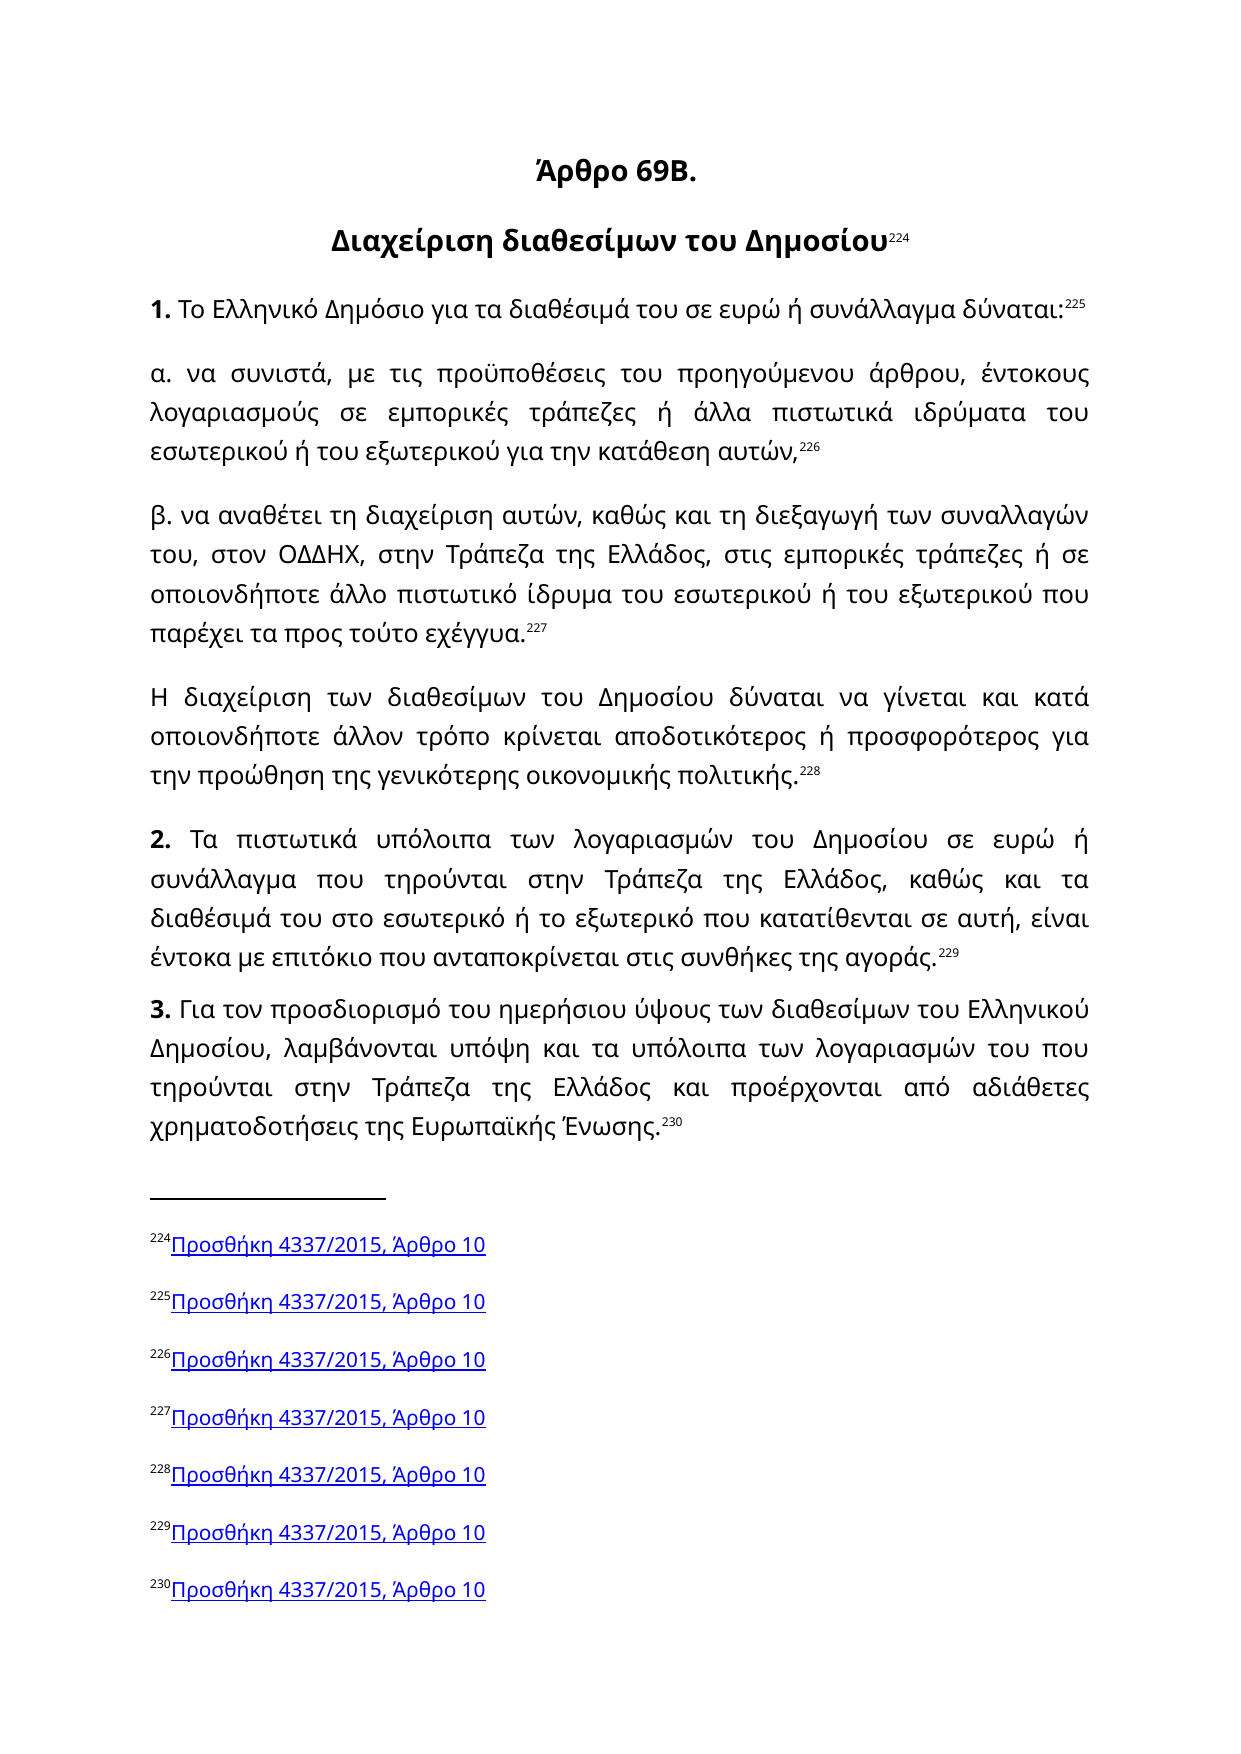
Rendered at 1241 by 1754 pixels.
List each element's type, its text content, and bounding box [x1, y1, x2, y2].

text Προσθήκη 4337/2015, Άρθρο 10 [150, 1518, 1090, 1546]
text Προσθήκη 4337/2015, Άρθρο 10 [150, 1460, 1090, 1489]
text Προσθήκη 4337/2015, Άρθρο 10 [150, 1403, 1090, 1431]
text Προσθήκη 4337/2015, Άρθρο 10 [150, 1287, 1090, 1316]
text 1. Το Ελληνικό Δημόσιο για τα διαθέσιμά του σε ευρώ ή συνάλλαγμα δύναται: [150, 291, 1090, 325]
text Προσθήκη 4337/2015, Άρθρο 10 [150, 1230, 1090, 1258]
text 2. Τα πιστωτικά υπόλοιπα των λογαριασμών του Δημοσίου σε ευρώ ή συνάλλαγμα που τηρούνται στην Τράπεζα της Ελλάδος, καθώς και τα διαθέσιμά του στο εσωτερικό ή το εξωτερικό που κατατίθενται σε αυτή, είναι έντοκα με επιτόκιο που ανταποκρίνεται στις συνθήκες της αγοράς. [150, 822, 1090, 974]
text Προσθήκη 4337/2015, Άρθρο 10 [150, 1576, 1090, 1604]
text Η διαχείριση των διαθεσίμων του Δημοσίου δύναται να γίνεται και κατά οποιονδήποτε άλλον τρόπο κρίνεται αποδοτικότερος ή προσφορότερος για την προώθηση της γενικότερης οικονομικής πολιτικής. [150, 679, 1090, 792]
subtitle Άρθρο 69Β. [150, 150, 1090, 190]
text β. να αναθέτει τη διαχείριση αυτών, καθώς και τη διεξαγωγή των συναλλαγών του, στον ΟΔΔΗΧ, στην Τράπεζα της Ελλάδος, στις εμπορικές τράπεζες ή σε οποιονδήποτε άλλο πιστωτικό ίδρυμα του εσωτερικού ή του εξωτερικού που παρέχει τα προς τούτο εχέγγυα. [150, 498, 1090, 649]
text α. να συνιστά, με τις προϋποθέσεις του προηγούμενου άρθρου, έντοκους λογαριασμούς σε εμπορικές τράπεζες ή άλλα πιστωτικά ιδρύματα του εσωτερικού ή του εξωτερικού για την κατάθεση αυτών, [150, 355, 1090, 468]
subtitle Διαχείριση διαθεσίμων του Δημοσίου [150, 221, 1090, 260]
text 3. Για τον προσδιορισμό του ημερήσιου ύψους των διαθεσίμων του Ελληνικού Δημοσίου, λαμβάνονται υπόψη και τα υπόλοιπα των λογαριασμών του που τηρούνται στην Τράπεζα της Ελλάδος και προέρχονται από αδιάθετες χρηματοδοτήσεις της Ευρωπαϊκής Ένωσης. [150, 991, 1090, 1143]
text Προσθήκη 4337/2015, Άρθρο 10 [150, 1345, 1090, 1373]
